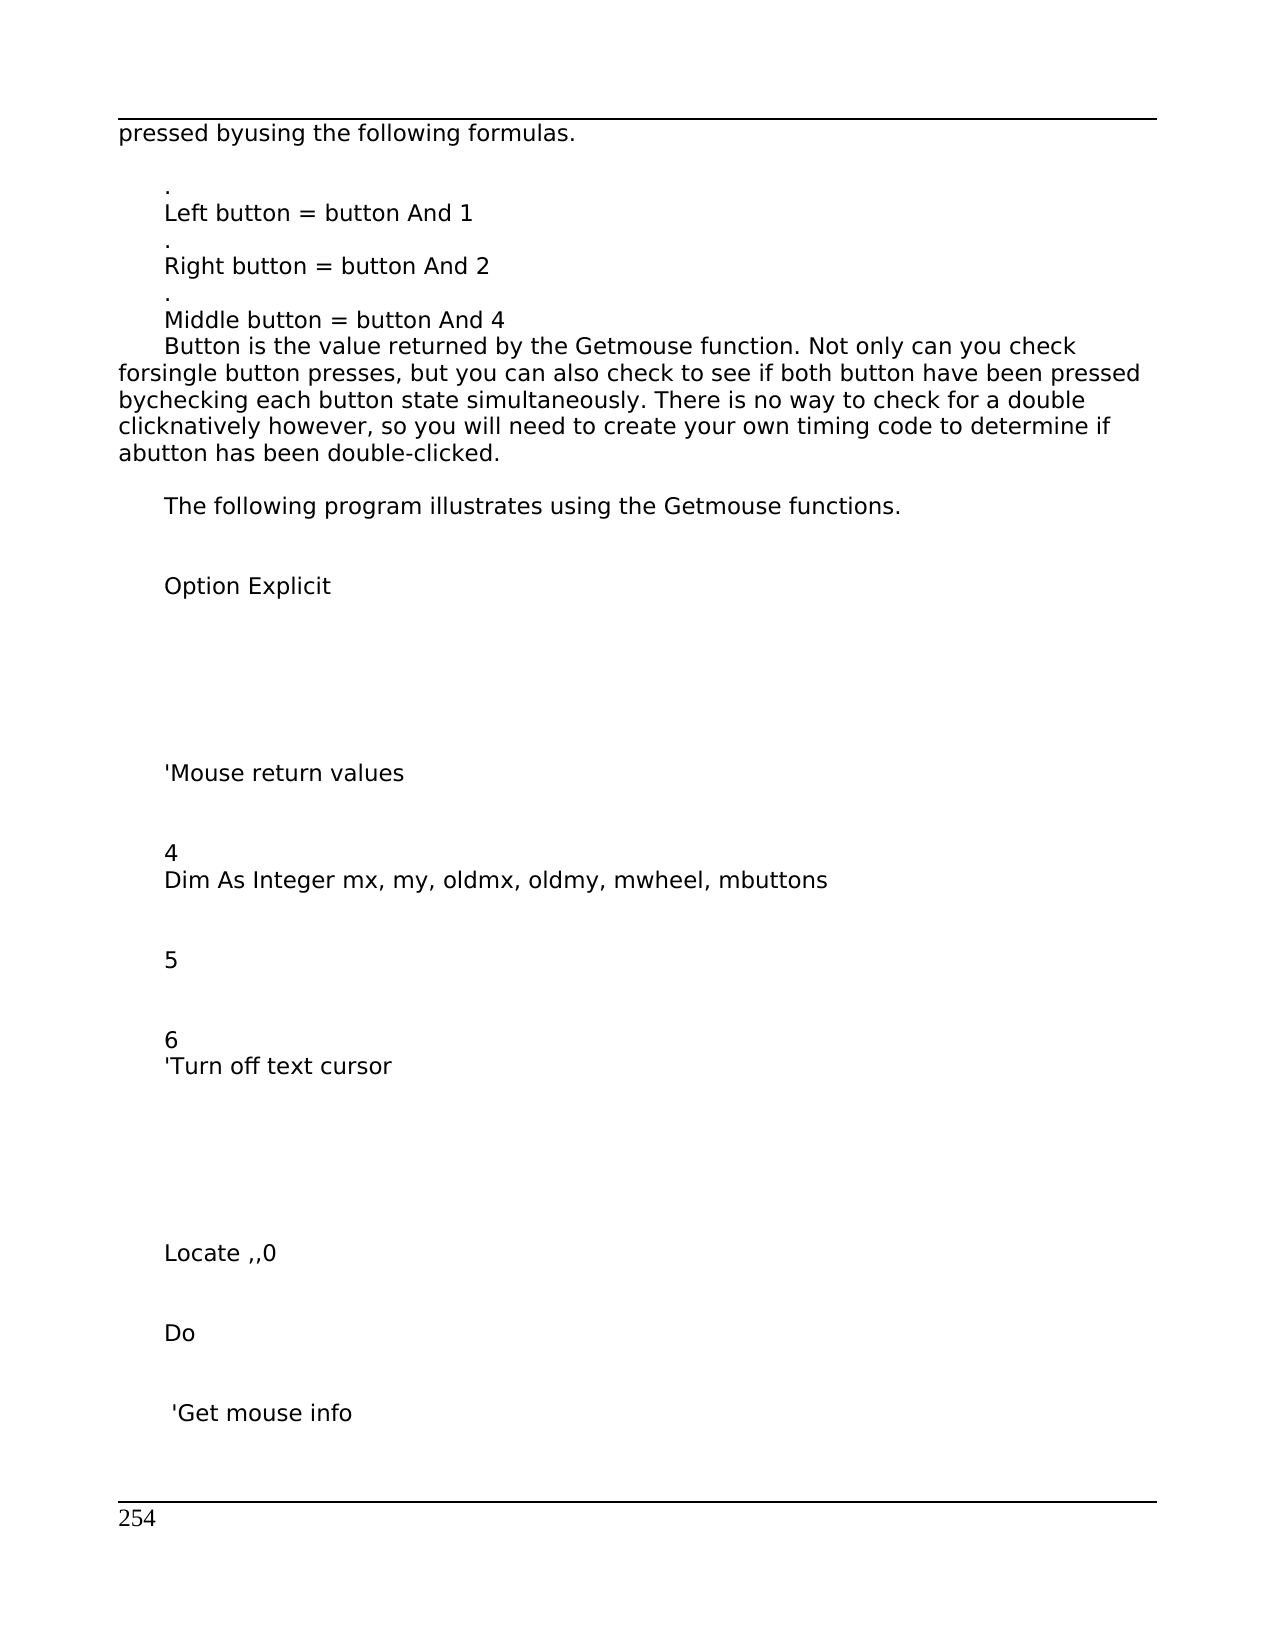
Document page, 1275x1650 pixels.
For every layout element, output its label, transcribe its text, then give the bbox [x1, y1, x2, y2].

text 4 [118, 840, 1157, 867]
text Right button = button And 2 [118, 253, 1157, 280]
text Left button = button And 1 [118, 200, 1157, 227]
text 'Turn off text cursor [118, 1053, 1157, 1080]
text Middle button = button And 4 [118, 307, 1157, 333]
text Dim As Integer mx, my, oldmx, oldmy, mwheel, mbuttons [118, 867, 1157, 893]
text 'Get mouse info [118, 1400, 1157, 1427]
text Locate ,,0 [118, 1240, 1157, 1267]
text Button is the value returned by the Getmouse function. Not only can you check forsingle button presses, but you can also check to see if both button have been pressed bychecking each button state simultaneously. There is no way to check for a double clicknatively however, so you will need to create your own timing code to determine if abutton has been double-clicked. [118, 333, 1157, 467]
text . [118, 280, 1157, 307]
text Option Explicit [118, 573, 1157, 600]
text Do [118, 1320, 1157, 1347]
text . [118, 227, 1157, 253]
text The following program illustrates using the Getmouse functions. [118, 493, 1157, 520]
text 6 [118, 1027, 1157, 1053]
text pressed byusing the following formulas. [118, 120, 1157, 147]
text 'Mouse return values [118, 760, 1157, 787]
text 5 [118, 947, 1157, 973]
text . [118, 173, 1157, 200]
